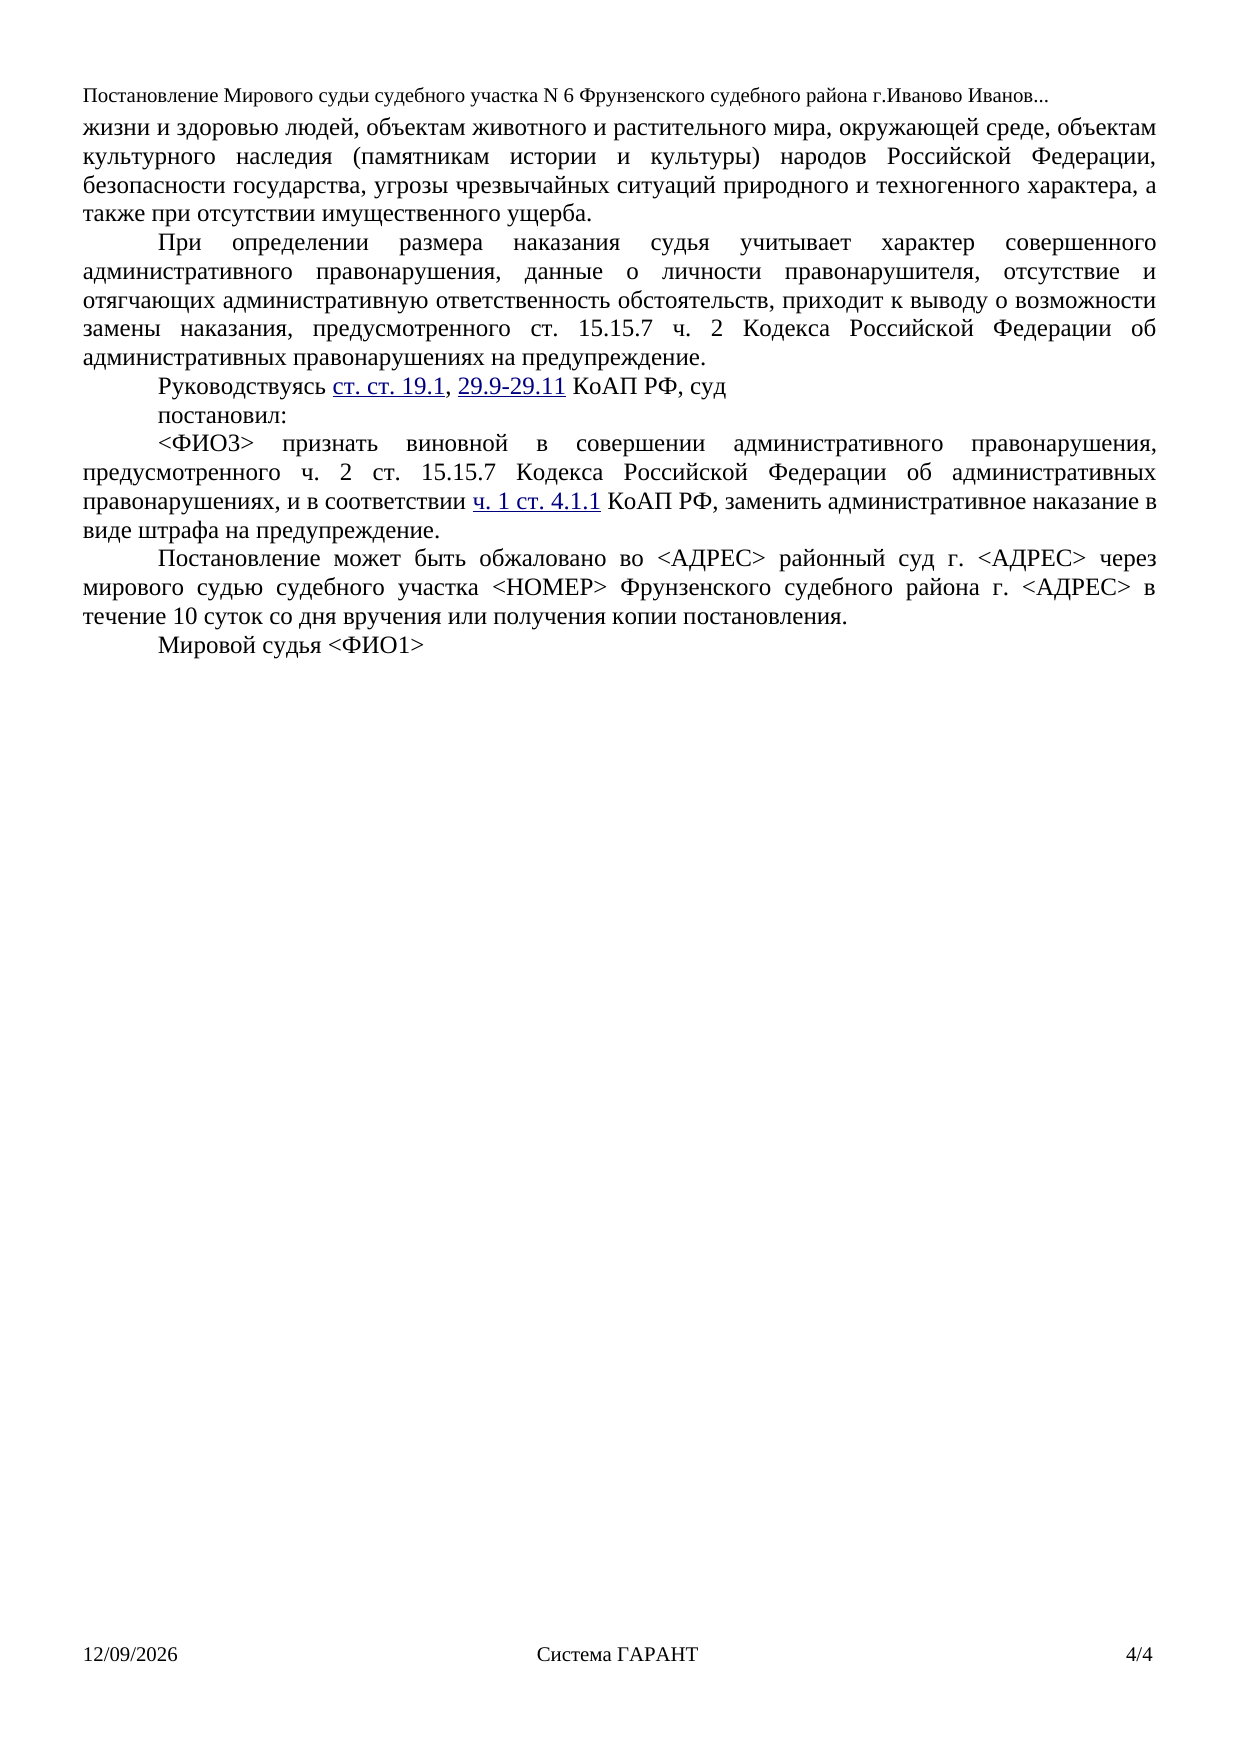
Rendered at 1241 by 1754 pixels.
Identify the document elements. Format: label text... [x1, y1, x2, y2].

text Постановление может быть обжаловано во <АДРЕС> районный суд г. <АДРЕС> через мирового судью судебного участка <НОМЕР> Фрунзенского судебного района г. <АДРЕС> в течение 10 суток со дня вручения или получения копии постановления. [83, 543, 1157, 630]
text постановил: [83, 400, 1157, 428]
text Руководствуясь ст. ст. 19.1, 29.9-29.11 КоАП РФ, суд [83, 371, 1157, 400]
text <ФИО3> признать виновной в совершении административного правонарушения, предусмотренного ч. 2 ст. 15.15.7 Кодекса Российской Федерации об административных правонарушениях, и в соответствии ч. 1 ст. 4.1.1 КоАП РФ, заменить административное наказание в виде штрафа на предупреждение. [83, 428, 1157, 543]
text жизни и здоровью людей, объектам животного и растительного мира, окружающей среде, объектам культурного наследия (памятникам истории и культуры) народов Российской Федерации, безопасности государства, угрозы чрезвычайных ситуаций природного и техногенного характера, а также при отсутствии имущественного ущерба. [83, 112, 1157, 227]
text Мировой судья <ФИО1> [83, 630, 1157, 658]
text При определении размера наказания судья учитывает характер совершенного административного правонарушения, данные о личности правонарушителя, отсутствие и отягчающих административную ответственность обстоятельств, приходит к выводу о возможности замены наказания, предусмотренного ст. 15.15.7 ч. 2 Кодекса Российской Федерации об административных правонарушениях на предупреждение. [83, 227, 1157, 371]
